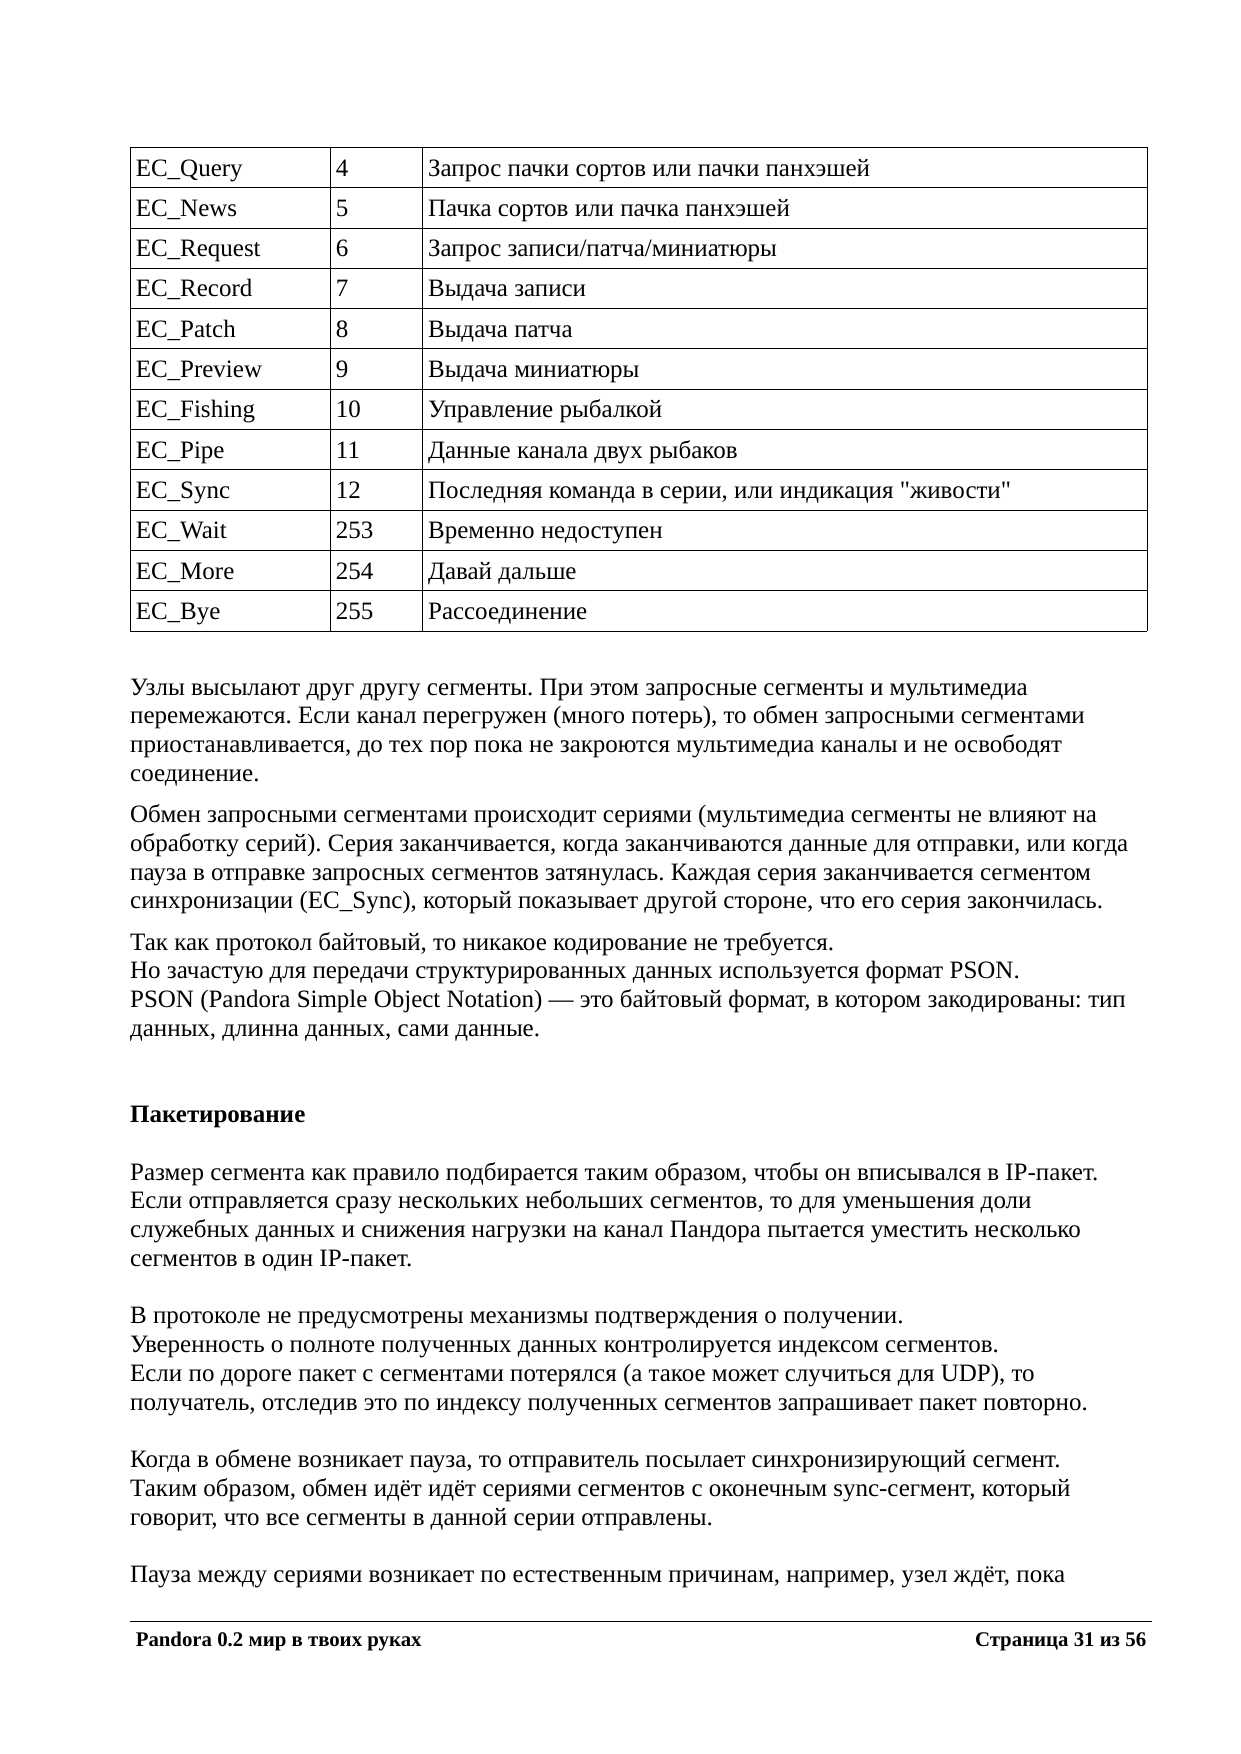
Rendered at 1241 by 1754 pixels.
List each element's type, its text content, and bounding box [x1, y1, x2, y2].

table_cell 6 [331, 229, 422, 268]
text Таким образом, обмен идёт идёт сериями сегментов с оконечным sync-сегмент, который говорит, что все сегменты в данной серии отправлены. [130, 1473, 1152, 1531]
table_cell Временно недоступен [423, 511, 1147, 550]
table_cell Данные канала двух рыбаков [423, 430, 1147, 469]
table_cell EC_Record [131, 269, 330, 308]
table_cell Рассоединение [423, 591, 1147, 631]
text Размер сегмента как правило подбирается таким образом, чтобы он вписывался в IP-пакет. [130, 1157, 1152, 1186]
table_cell 12 [331, 470, 422, 509]
text Уверенность о полноте полученных данных контролируется индексом сегментов. [130, 1329, 1152, 1358]
table_cell Последняя команда в серии, или индикация "живости" [423, 470, 1147, 509]
table_cell Выдача патча [423, 309, 1147, 348]
text Когда в обмене возникает пауза, то отправитель посылает синхронизирующий сегмент. [130, 1444, 1152, 1473]
table_cell Запрос записи/патча/миниатюры [423, 229, 1147, 268]
table_cell 4 [331, 148, 422, 187]
table_cell Выдача записи [423, 269, 1147, 308]
text Узлы высылают друг другу сегменты. При этом запросные сегменты и мультимедиа перемежаются. Если канал перегружен (много потерь), то обмен запросными сегментами приостанавливается, до тех пор пока не закроются мультимедиа каналы и не освободят соединение. [130, 672, 1152, 787]
table_cell EC_Bye [131, 591, 330, 631]
table_cell EC_Pipe [131, 430, 330, 469]
table_cell 5 [331, 188, 422, 227]
table_cell 10 [331, 390, 422, 429]
table_cell 254 [331, 551, 422, 590]
table_cell 255 [331, 591, 422, 631]
table_cell 8 [331, 309, 422, 348]
table_cell Выдача миниатюры [423, 349, 1147, 389]
text Если отправляется сразу нескольких небольших сегментов, то для уменьшения доли служебных данных и снижения нагрузки на канал Пандора пытается уместить несколько сегментов в один IP-пакет. [130, 1186, 1152, 1272]
table_cell Управление рыбалкой [423, 390, 1147, 429]
table_cell 11 [331, 430, 422, 469]
text PSON (Pandora Simple Object Notation) — это байтовый формат, в котором закодированы: тип данных, длинна данных, сами данные. [130, 984, 1152, 1042]
text Если по дороге пакет с сегментами потерялся (а такое может случиться для UDP), то получатель, отследив это по индексу полученных сегментов запрашивает пакет повторно. [130, 1358, 1152, 1416]
text Но зачастую для передачи структурированных данных используется формат PSON. [130, 956, 1152, 984]
table_cell EC_Request [131, 229, 330, 268]
table_cell EC_Sync [131, 470, 330, 509]
text Обмен запросными сегментами происходит сериями (мультимедиа сегменты не влияют на обработку серий). Серия заканчивается, когда заканчиваются данные для отправки, или когда пауза в отправке запросных сегментов затянулась. Каждая серия заканчивается сегментом синхронизации (EC_Sync), который показывает другой стороне, что его серия закончилась. [130, 799, 1152, 914]
table_cell 9 [331, 349, 422, 389]
table_cell EC_Wait [131, 511, 330, 550]
table_cell Пачка сортов или пачка панхэшей [423, 188, 1147, 227]
table_cell EC_More [131, 551, 330, 590]
table_cell EC_Preview [131, 349, 330, 389]
table_cell Давай дальше [423, 551, 1147, 590]
text Пакетирование [130, 1099, 1152, 1128]
text Пауза между сериями возникает по естественным причинам, например, узел ждёт, пока [130, 1559, 1152, 1588]
table_cell EC_Fishing [131, 390, 330, 429]
table_cell 7 [331, 269, 422, 308]
text Так как протокол байтовый, то никакое кодирование не требуется. [130, 927, 1152, 956]
text В протоколе не предусмотрены механизмы подтверждения о получении. [130, 1301, 1152, 1329]
table_cell EC_Query [131, 148, 330, 187]
table_cell EC_Patch [131, 309, 330, 348]
table_cell Запрос пачки сортов или пачки панхэшей [423, 148, 1147, 187]
table_cell 253 [331, 511, 422, 550]
table_cell EC_News [131, 188, 330, 227]
